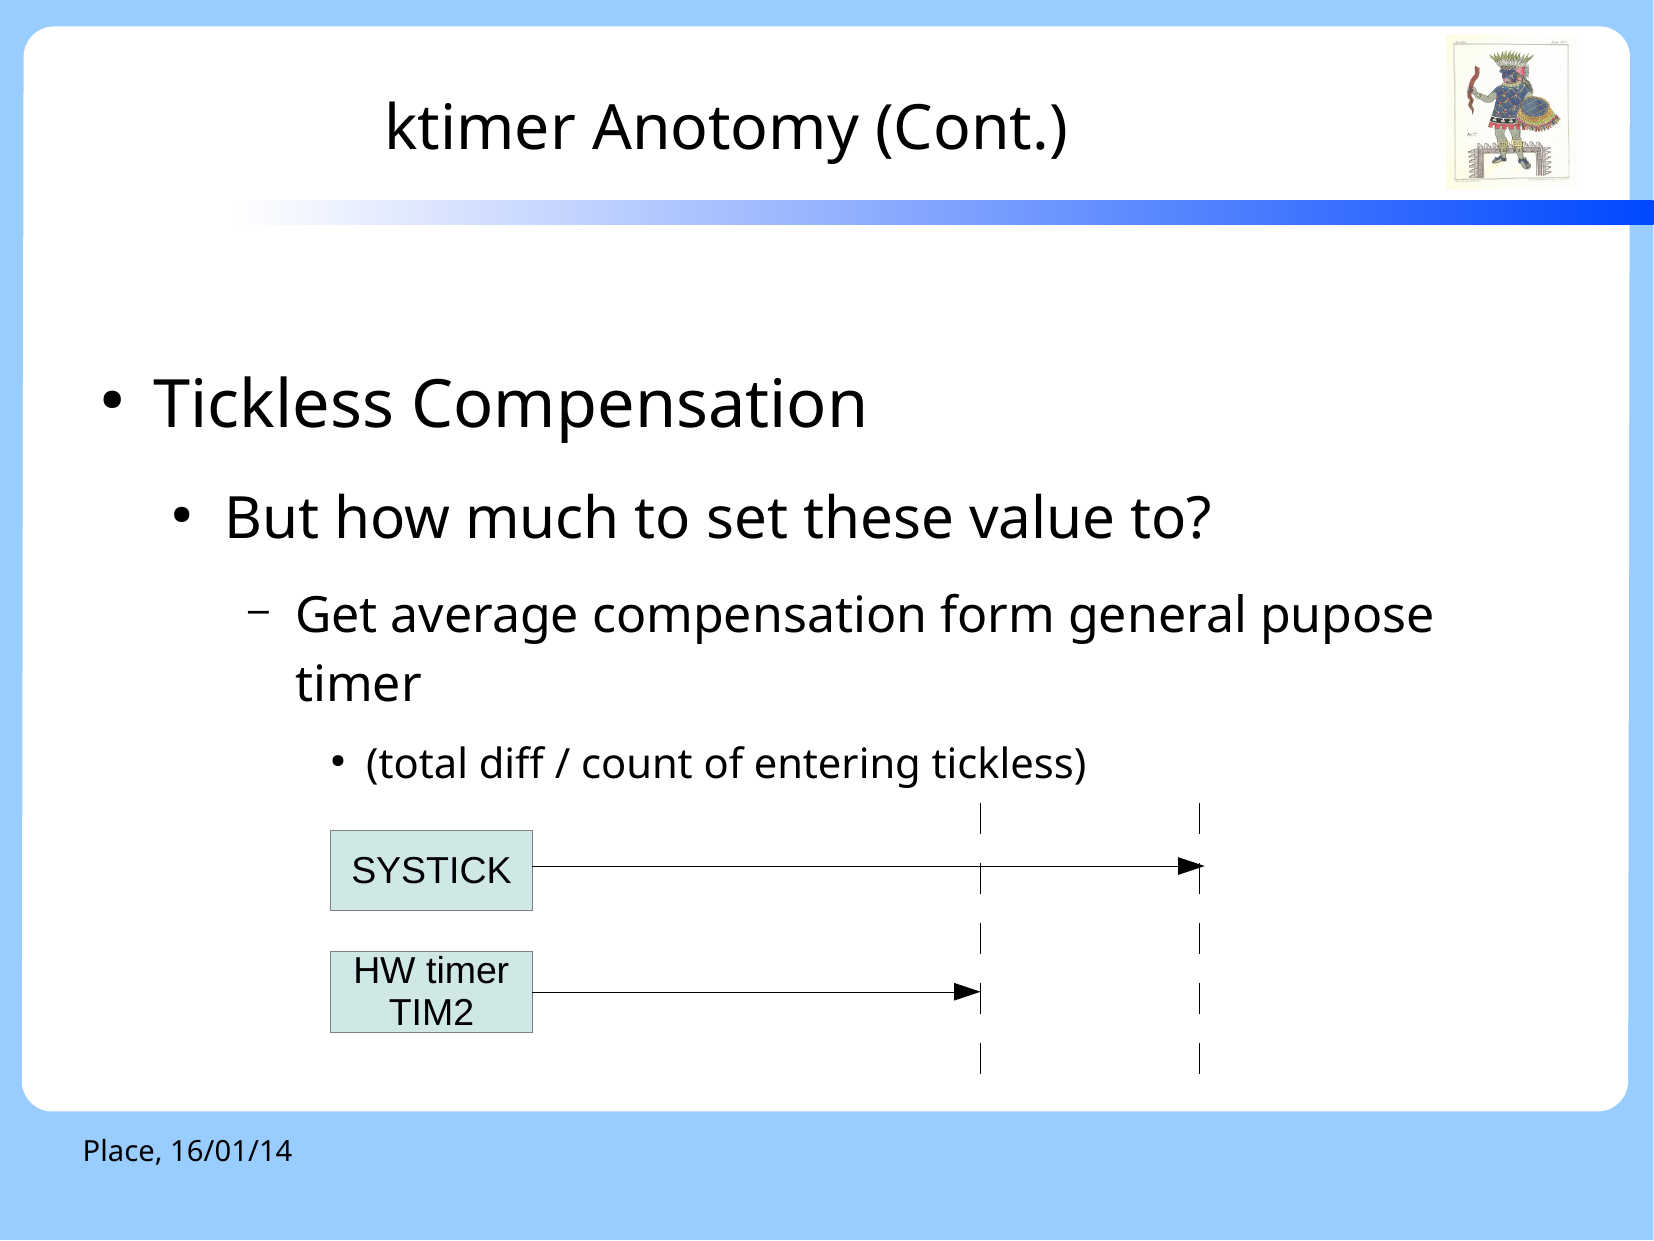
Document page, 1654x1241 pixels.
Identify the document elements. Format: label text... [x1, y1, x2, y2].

title ktimer Anotomy (Cont.) [82, 49, 1371, 201]
picture [1446, 35, 1577, 189]
text_box HW timer TIM2 [330, 951, 533, 1033]
text_box SYSTICK [330, 830, 533, 911]
list Tickless Compensation But how much to set these value to? Get average compensation form general pupose timer (total diff / count of entering tickless) [82, 236, 1571, 1055]
